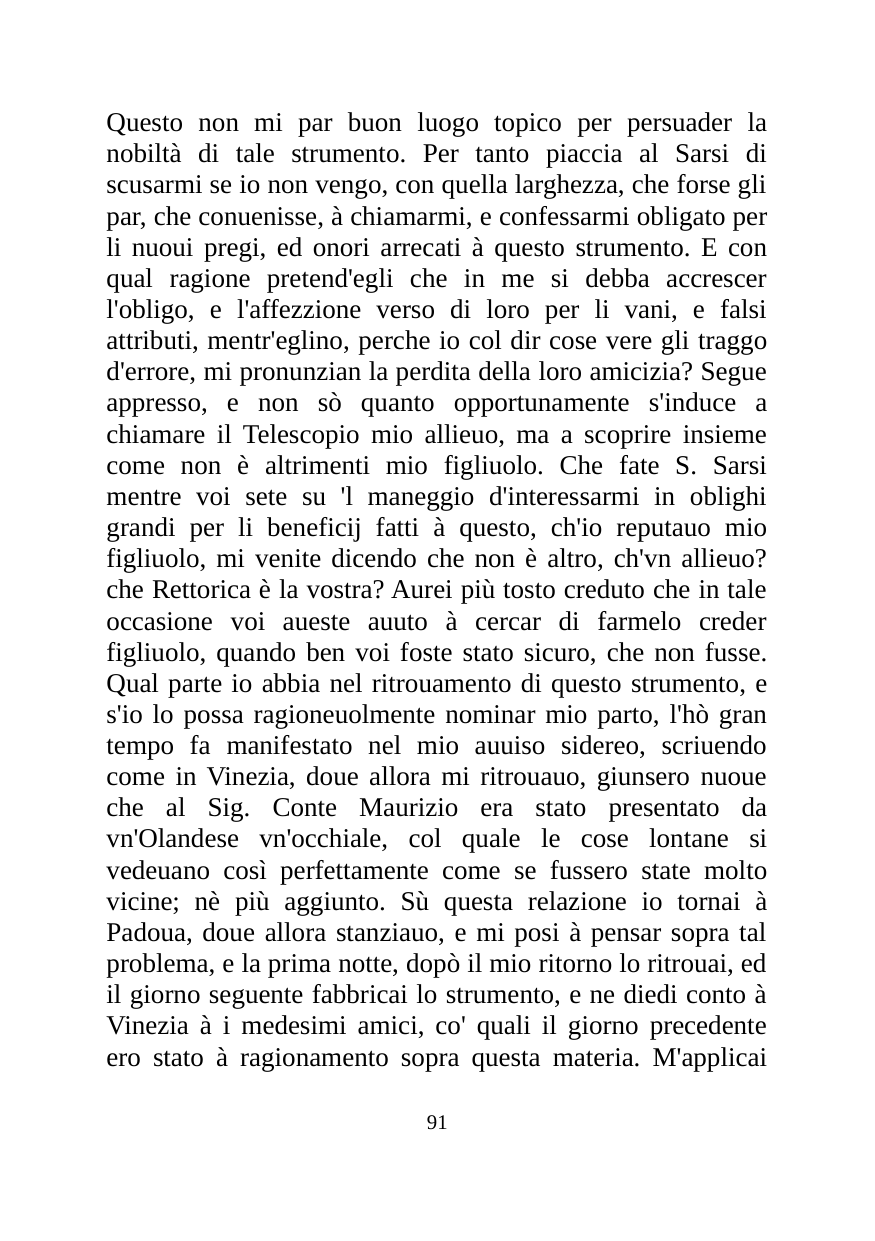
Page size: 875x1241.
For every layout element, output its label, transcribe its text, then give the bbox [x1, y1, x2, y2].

text Questo non mi par buon luogo topico per persuader la nobiltà di tale strumento. Per tanto piaccia al Sarsi di scusarmi se io non vengo, con quella larghezza, che forse gli par, che conuenisse, à chiamarmi, e confessarmi obligato per li nuoui pregi, ed onori arrecati à questo strumento. E con qual ragione pretend'egli che in me si debba accrescer l'obligo, e l'affezzione verso di loro per li vani, e falsi attributi, mentr'eglino, perche io col dir cose vere gli traggo d'errore, mi pronunzian la perdita della loro amicizia? Segue appresso, e non sò quanto opportunamente s'induce a chiamare il Telescopio mio allieuo, ma a scoprire insieme come non è altrimenti mio figliuolo. Che fate S. Sarsi mentre voi sete su 'l maneggio d'interessarmi in oblighi grandi per li beneficij fatti à questo, ch'io reputauo mio figliuolo, mi venite dicendo che non è altro, ch'vn allieuo? che Rettorica è la vostra? Aurei più tosto creduto che in tale occasione voi aueste auuto à cercar di farmelo creder figliuolo, quando ben voi foste stato sicuro, che non fusse. Qual parte io abbia nel ritrouamento di questo strumento, e s'io lo possa ragioneuolmente nominar mio parto, l'hò gran tempo fa manifestato nel mio auuiso sidereo, scriuendo come in Vinezia, doue allora mi ritrouauo, giunsero nuoue che al Sig. Conte Maurizio era stato presentato da vn'Olandese vn'occhiale, col quale le cose lontane si vedeuano così perfettamente come se fussero state molto vicine; nè più aggiunto. Sù questa relazione io tornai à Padoua, doue allora stanziauo, e mi posi à pensar sopra tal problema, e la prima notte, dopò il mio ritorno lo ritrouai, ed il giorno seguente fabbricai lo strumento, e ne diedi conto à Vinezia à i medesimi amici, co' quali il giorno precedente ero stato à ragionamento sopra questa materia. M'applicai [106, 106, 768, 1072]
